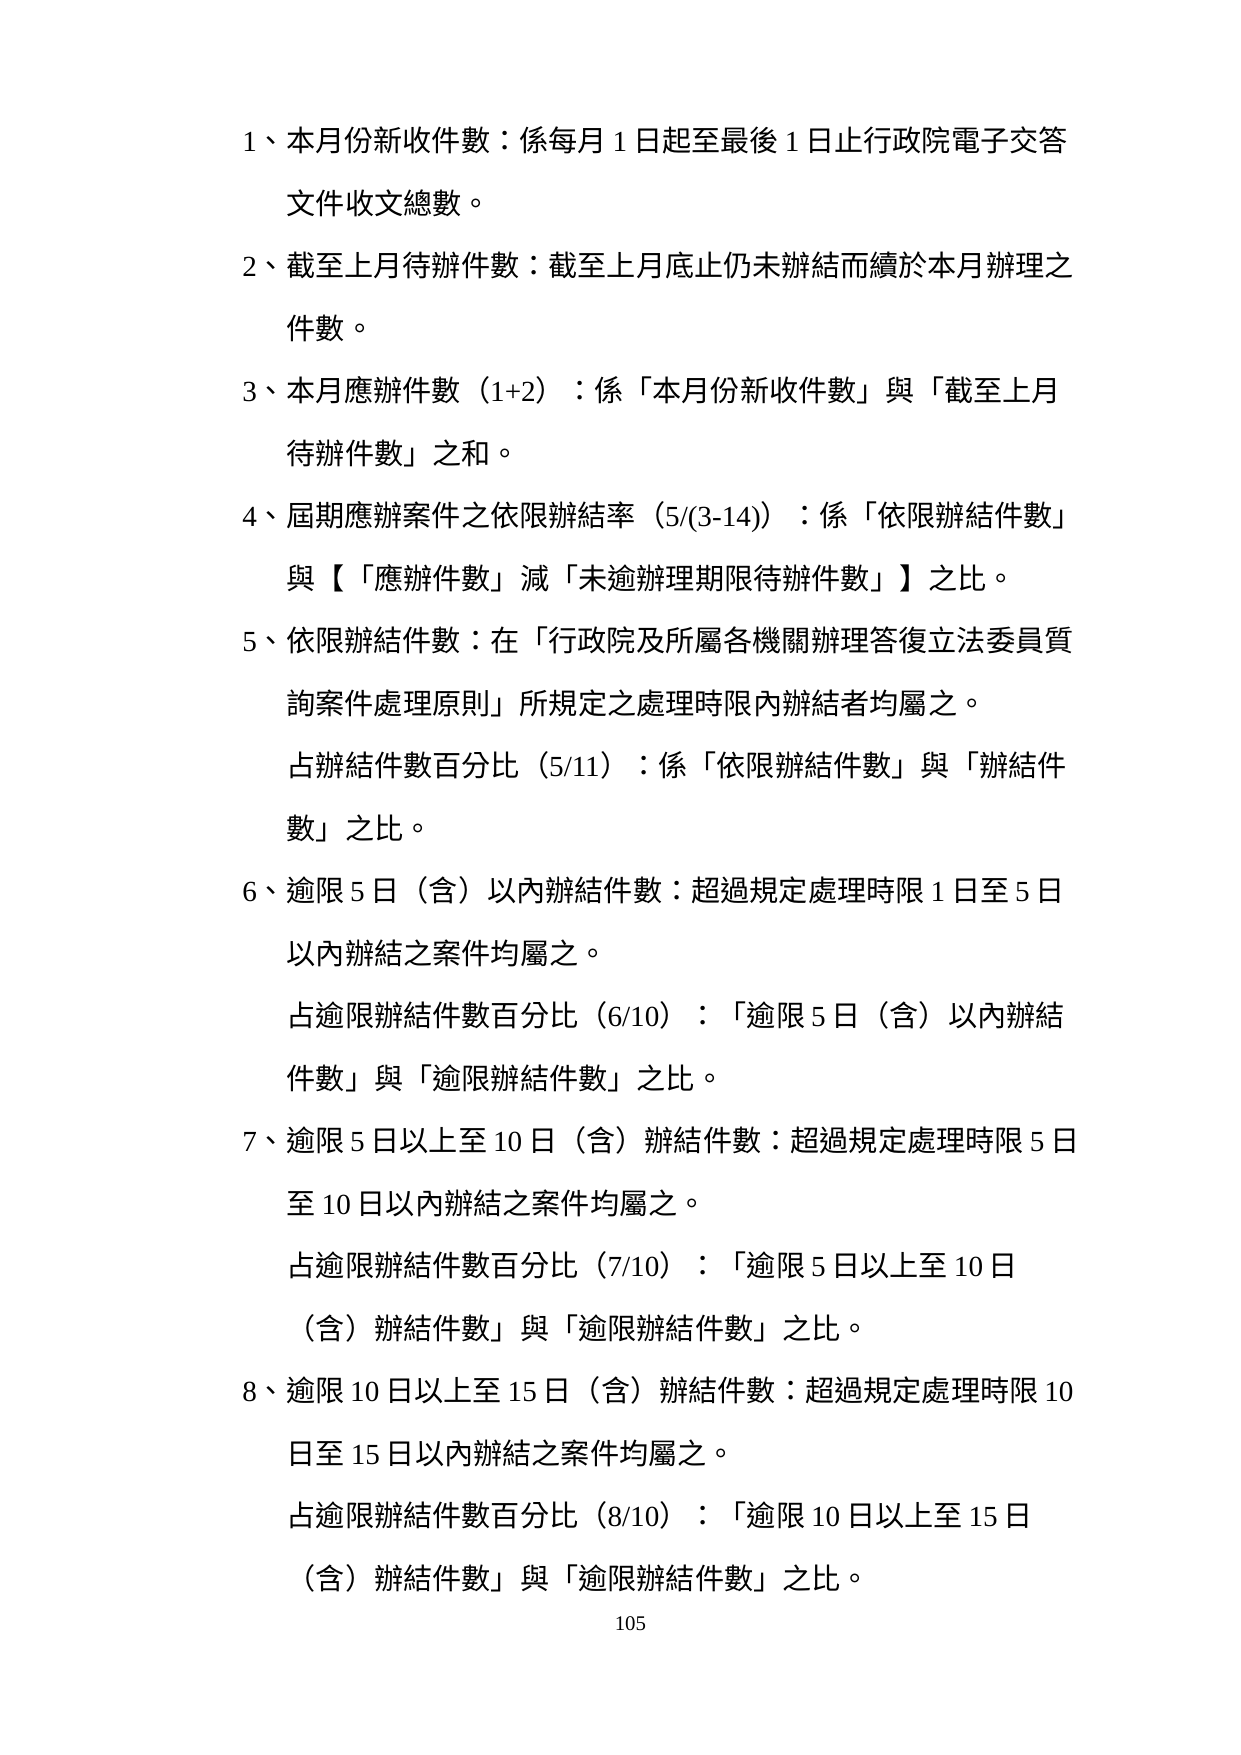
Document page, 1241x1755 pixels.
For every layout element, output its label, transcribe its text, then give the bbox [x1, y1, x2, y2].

text 4、屆期應辦案件之依限辦結率（5/(3-14)）：係「依限辦結件數」與【「應辦件數」減「未逾辦理期限待辦件數」】之比。 [242, 472, 1087, 597]
text 1、本月份新收件數：係每月1日起至最後1日止行政院電子交答文件收文總數。 [242, 97, 1087, 222]
text 5、依限辦結件數：在「行政院及所屬各機關辦理答復立法委員質詢案件處理原則」所規定之處理時限內辦結者均屬之。 [242, 597, 1087, 722]
text 占逾限辦結件數百分比（8/10）：「逾限10日以上至15日（含）辦結件數」與「逾限辦結件數」之比。 [286, 1472, 1087, 1597]
text 8、逾限10日以上至15日（含）辦結件數：超過規定處理時限10日至15日以內辦結之案件均屬之。 [242, 1347, 1087, 1472]
text 2、截至上月待辦件數：截至上月底止仍未辦結而續於本月辦理之件數。 [242, 222, 1087, 347]
text 占逾限辦結件數百分比（6/10）：「逾限5日（含）以內辦結件數」與「逾限辦結件數」之比。 [286, 972, 1087, 1097]
text 占逾限辦結件數百分比（7/10）：「逾限5日以上至10日（含）辦結件數」與「逾限辦結件數」之比。 [286, 1222, 1087, 1347]
text 7、逾限5日以上至10日（含）辦結件數：超過規定處理時限5日至10日以內辦結之案件均屬之。 [242, 1097, 1087, 1222]
text 6、逾限5日（含）以內辦結件數：超過規定處理時限1日至5日以內辦結之案件均屬之。 [242, 847, 1087, 972]
text 占辦結件數百分比（5/11）：係「依限辦結件數」與「辦結件數」之比。 [286, 722, 1087, 847]
text 3、本月應辦件數（1+2）：係「本月份新收件數」與「截至上月待辦件數」之和。 [242, 347, 1087, 472]
